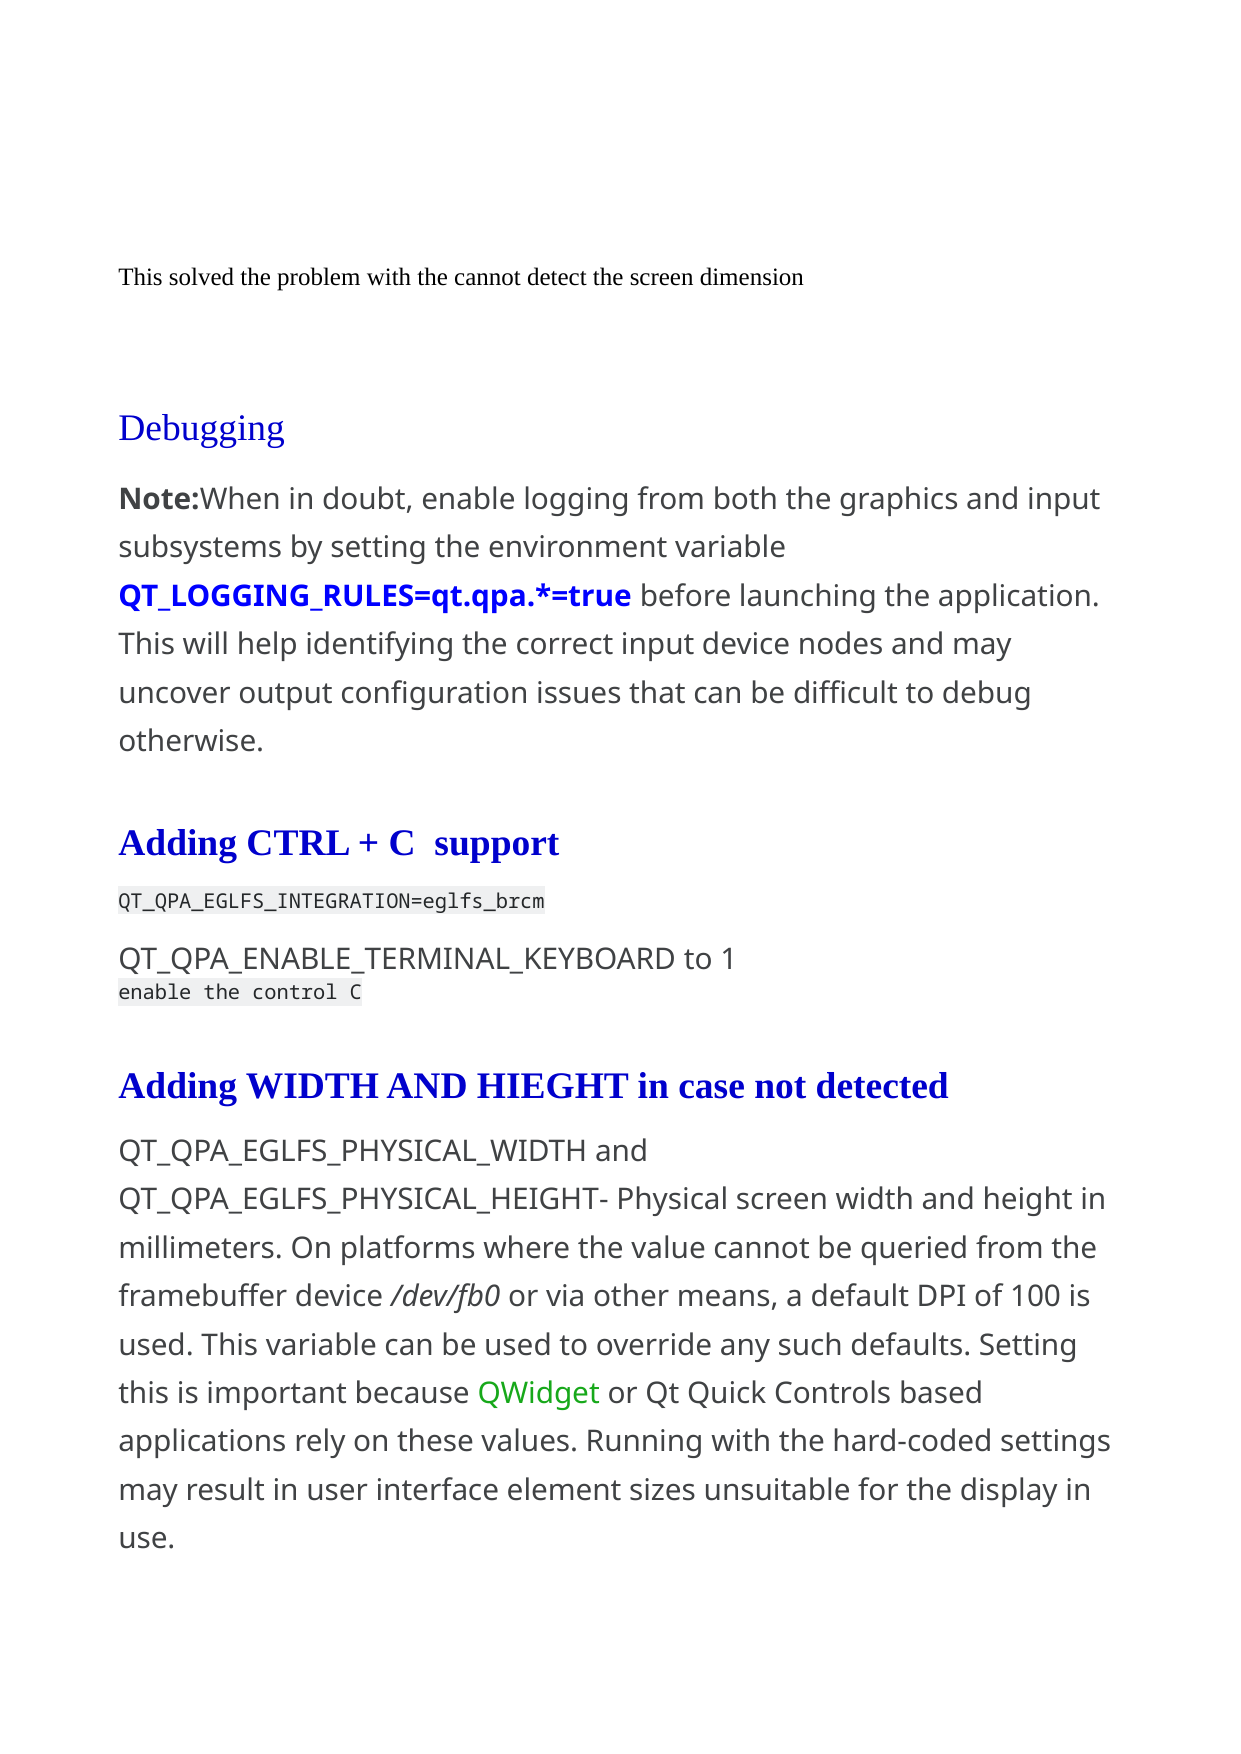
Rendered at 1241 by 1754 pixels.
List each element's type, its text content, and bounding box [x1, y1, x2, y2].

text QT_QPA_EGLFS_PHYSICAL_WIDTH and QT_QPA_EGLFS_PHYSICAL_HEIGHT- Physical screen width and height in millimeters. On platforms where the value cannot be queried from the framebuffer device /dev/fb0 or via other means, a default DPI of 100 is used. This variable can be used to override any such defaults. Setting this is important because QWidget or Qt Quick Controls based applications rely on these values. Running with the hard-coded settings may result in user interface element sizes unsuitable for the display in use. [118, 1129, 1122, 1557]
text QT_QPA_ENABLE_TERMINAL_KEYBOARD to 1 [118, 938, 1122, 978]
text Debugging [118, 406, 1122, 449]
text enable the control C [118, 978, 1122, 1006]
text Adding WIDTH AND HIEGHT in case not detected [118, 1063, 1122, 1106]
text Note:When in doubt, enable logging from both the graphics and input subsystems by setting the environment variable QT_LOGGING_RULES=qt.qpa.*=true before launching the application. This will help identifying the correct input device nodes and may uncover output configuration issues that can be difficult to debug otherwise. [118, 477, 1122, 760]
text QT_QPA_EGLFS_INTEGRATION=eglfs_brcm [118, 886, 1122, 914]
text Adding CTRL + C support [118, 783, 1122, 863]
text This solved the problem with the cannot detect the screen dimension [118, 262, 1122, 291]
